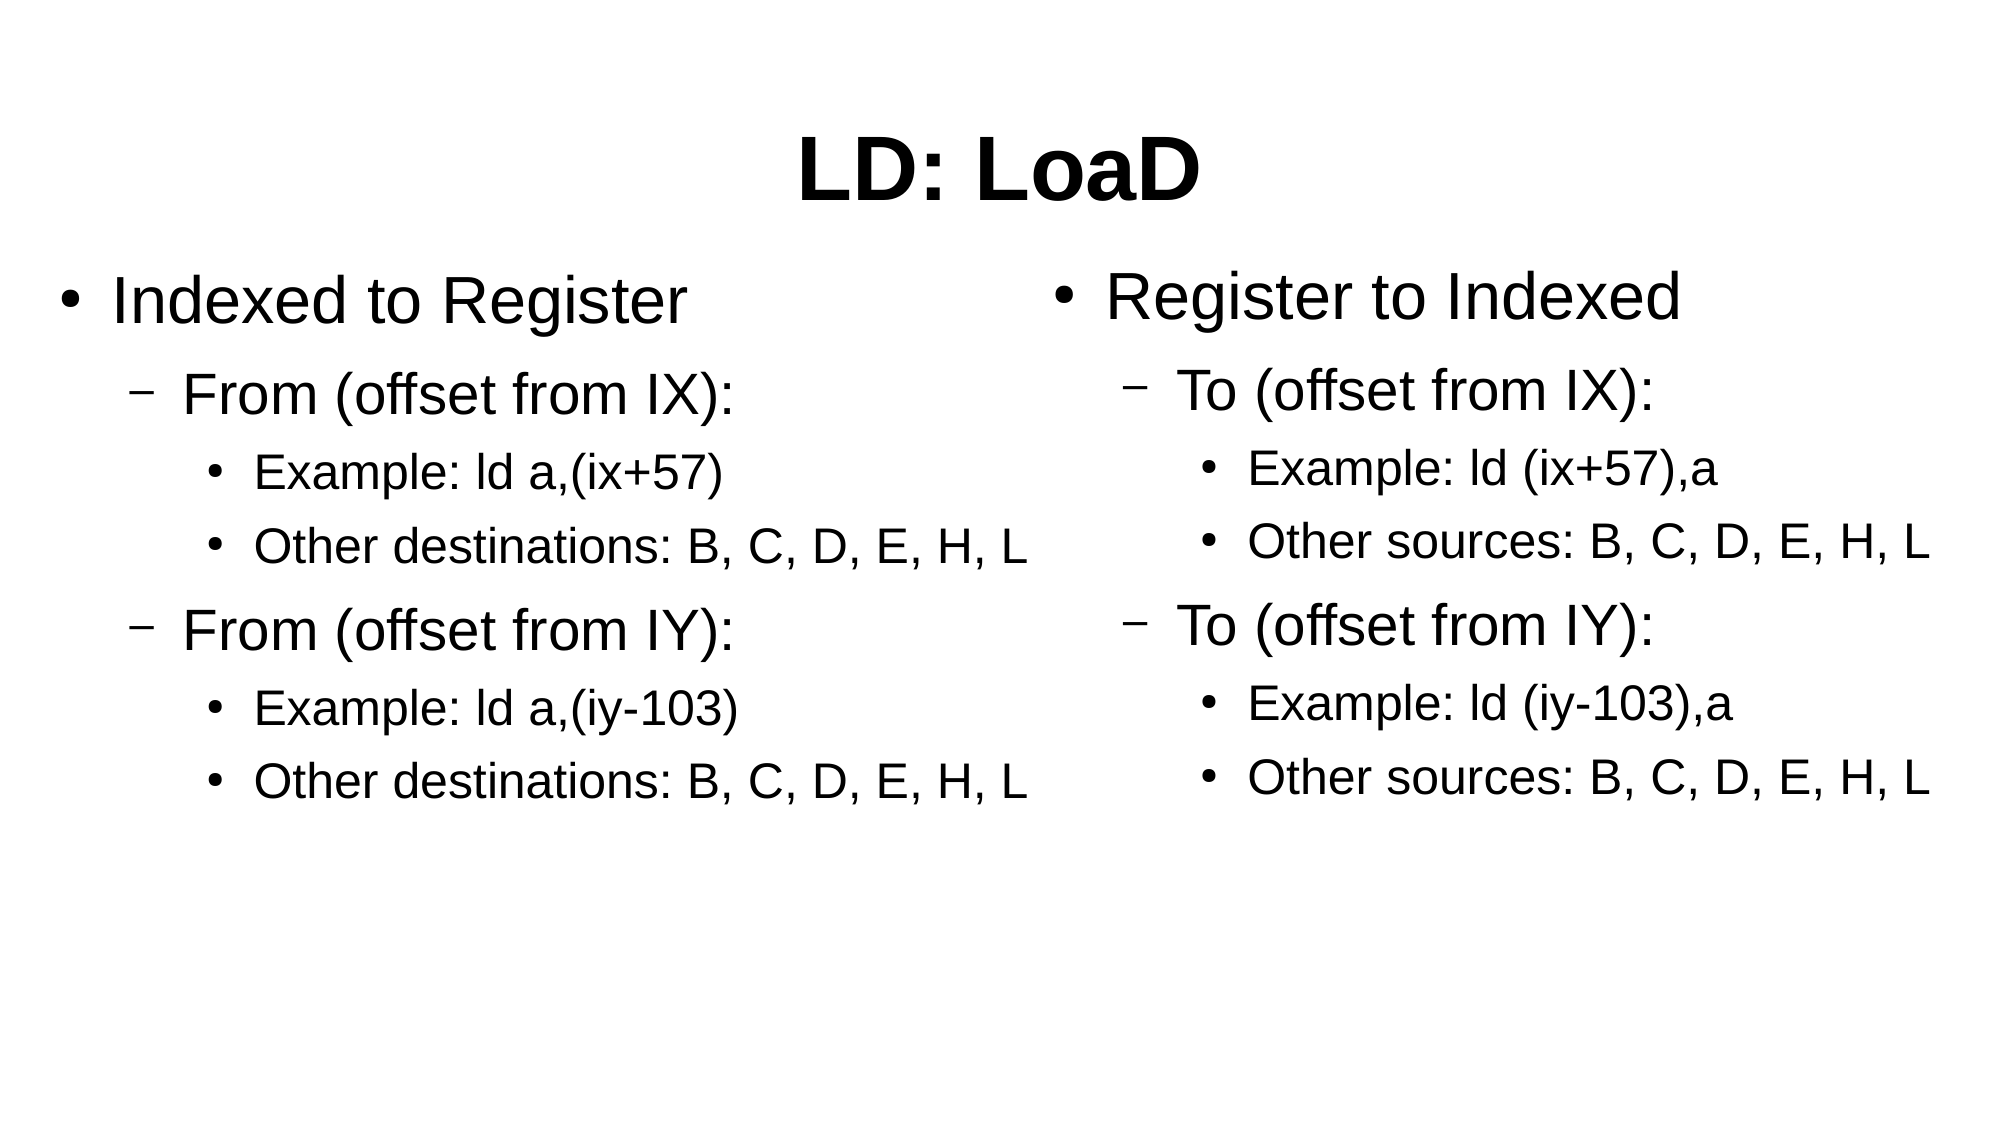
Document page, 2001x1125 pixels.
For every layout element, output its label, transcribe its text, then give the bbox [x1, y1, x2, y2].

title LD: LoaD [137, 59, 1863, 263]
list Register to Indexed To (offset from IX): Example: ld (ix+57),a Other sources: B, C, D, E, H, L To (offset from IY): Example: ld (iy-103),a Other sources: B, C, D, E, H, L [1034, 258, 2000, 1061]
list Indexed to Register From (offset from IX): Example: ld a,(ix+57) Other destinations: B, C, D, E, H, L From (offset from IY): Example: ld a,(iy-103) Other destinations: B, C, D, E, H, L [40, 263, 1081, 1066]
